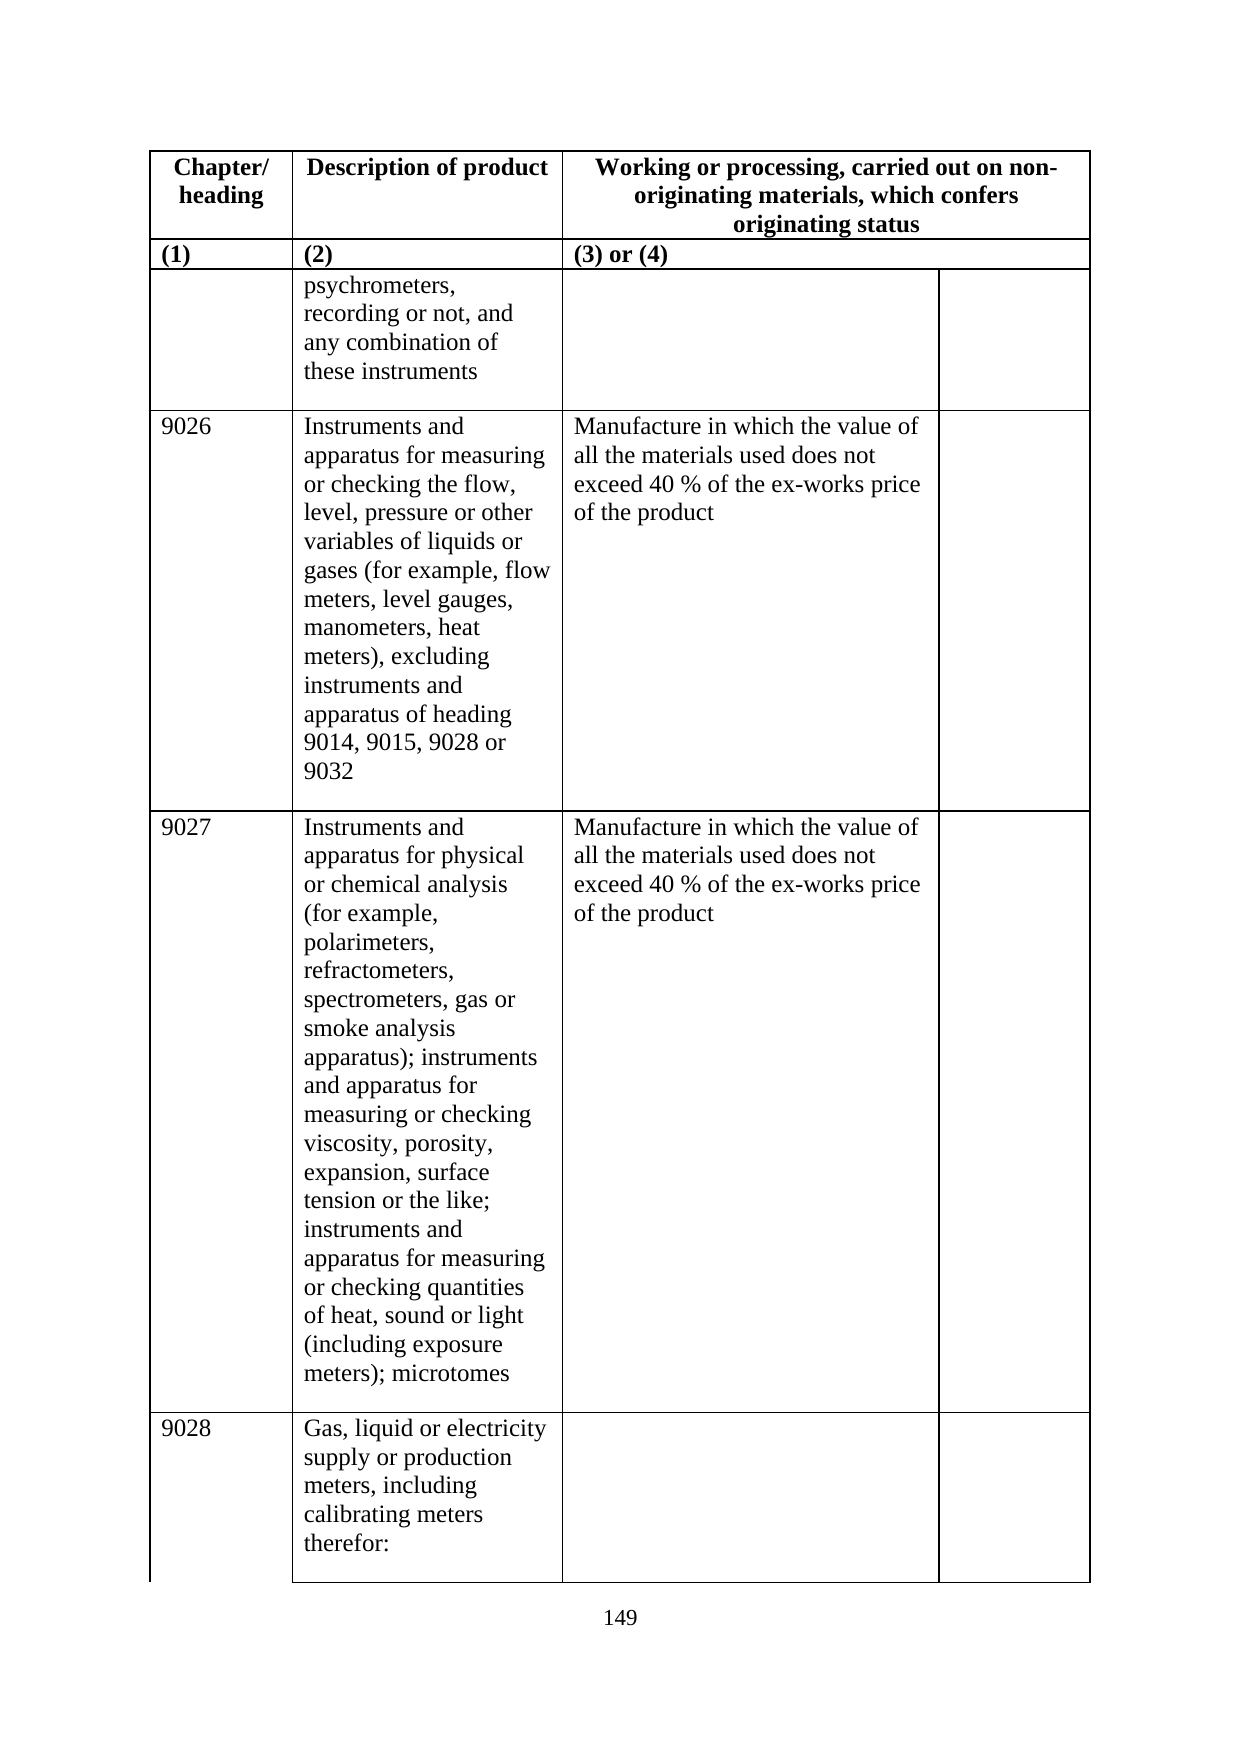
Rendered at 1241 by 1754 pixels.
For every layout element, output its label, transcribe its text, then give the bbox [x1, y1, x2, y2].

table_cell Manufacture in which the value of all the materials used does not exceed 40 % of the ex-works price of the product [563, 812, 938, 1412]
table_cell [563, 270, 938, 410]
table_cell Gas, liquid or electricity supply or production meters, including calibrating meters therefor: [293, 1413, 562, 1582]
table_cell Instruments and apparatus for physical or chemical analysis (for example, polarimeters, refractometers, spectrometers, gas or smoke analysis apparatus); instruments and apparatus for measuring or checking viscosity, porosity, expansion, surface tension or the like; instruments and apparatus for measuring or checking quantities of heat, sound or light (including exposure meters); microtomes [293, 812, 562, 1412]
table_cell (2) [293, 240, 562, 268]
table_cell [940, 812, 1089, 1412]
table_cell Instruments and apparatus for measuring or checking the flow, level, pressure or other variables of liquids or gases (for example, flow meters, level gauges, manometers, heat meters), excluding instruments and apparatus of heading 9014, 9015, 9028 or 9032 [293, 411, 562, 810]
table_header Description of product [293, 152, 562, 238]
table_cell (3) or (4) [563, 240, 1089, 268]
table_cell (1) [151, 240, 292, 268]
table_cell [563, 1413, 938, 1582]
table_cell 9027 [151, 812, 292, 1412]
table_cell 9028 [151, 1413, 292, 1582]
table_header Working or processing, carried out on non-originating materials, which confers originating status [563, 152, 1089, 238]
table_cell Manufacture in which the value of all the materials used does not exceed 40 % of the ex-works price of the product [563, 411, 938, 810]
table_cell [940, 1413, 1089, 1582]
table_header Chapter/ heading [151, 152, 292, 238]
table_cell [940, 270, 1089, 410]
table_cell psychrometers, recording or not, and any combination of these instruments [293, 270, 562, 410]
table_cell 9026 [151, 411, 292, 810]
table_cell [151, 270, 292, 410]
table_cell [940, 411, 1089, 810]
